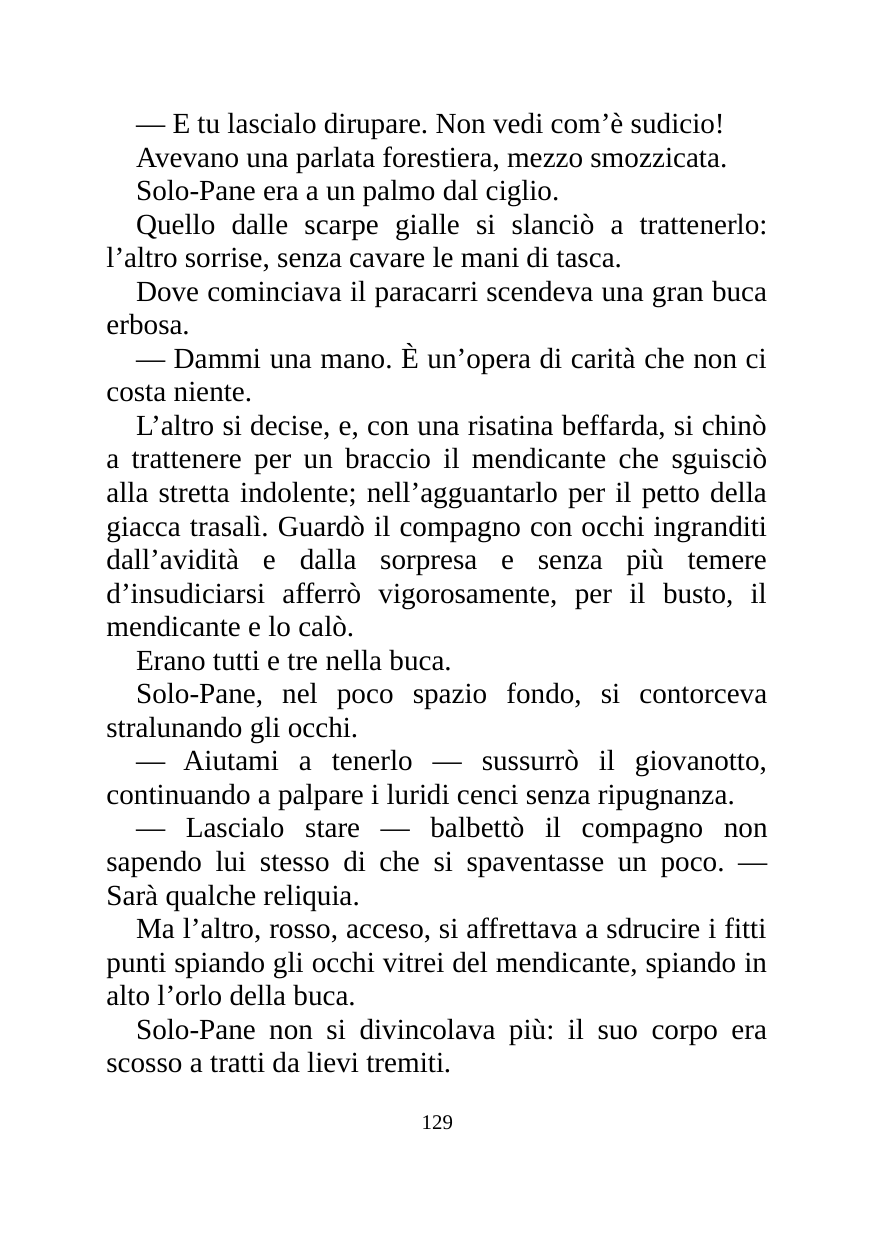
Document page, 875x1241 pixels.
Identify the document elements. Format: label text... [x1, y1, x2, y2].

text — Dammi una mano. È un’opera di carità che non ci costa niente. [106, 341, 768, 408]
text Erano tutti e tre nella buca. [106, 643, 768, 676]
text Solo-Pane non si divincolava più: il suo corpo era scosso a tratti da lievi tremiti. [106, 1012, 768, 1079]
text Solo-Pane, nel poco spazio fondo, si contorceva stralunando gli occhi. [106, 676, 768, 743]
text Avevano una parlata forestiera, mezzo smozzicata. [106, 140, 768, 173]
text — Aiutami a tenerlo — sussurrò il giovanotto, continuando a palpare i luridi cenci senza ripugnanza. [106, 743, 768, 811]
text Ma l’altro, rosso, acceso, si affrettava a sdrucire i fitti punti spiando gli occhi vitrei del mendicante, spiando in alto l’orlo della buca. [106, 911, 768, 1012]
text Dove cominciava il paracarri scendeva una gran buca erbosa. [106, 274, 768, 341]
text Quello dalle scarpe gialle si slanciò a trattenerlo: l’altro sorrise, senza cavare le mani di tasca. [106, 207, 768, 274]
text — Lascialo stare — balbettò il compagno non sapendo lui stesso di che si spaventasse un poco. — Sarà qualche reliquia. [106, 811, 768, 911]
text — E tu lascialo dirupare. Non vedi com’è sudicio! [106, 106, 768, 140]
text Solo-Pane era a un palmo dal ciglio. [106, 173, 768, 207]
text L’altro si decise, e, con una risatina beffarda, si chinò a trattenere per un braccio il mendicante che sguisciò alla stretta indolente; nell’agguantarlo per il petto della giacca trasalì. Guardò il compagno con occhi ingranditi dall’avidità e dalla sorpresa e senza più temere d’insudiciarsi afferrò vigorosamente, per il busto, il mendicante e lo calò. [106, 408, 768, 643]
